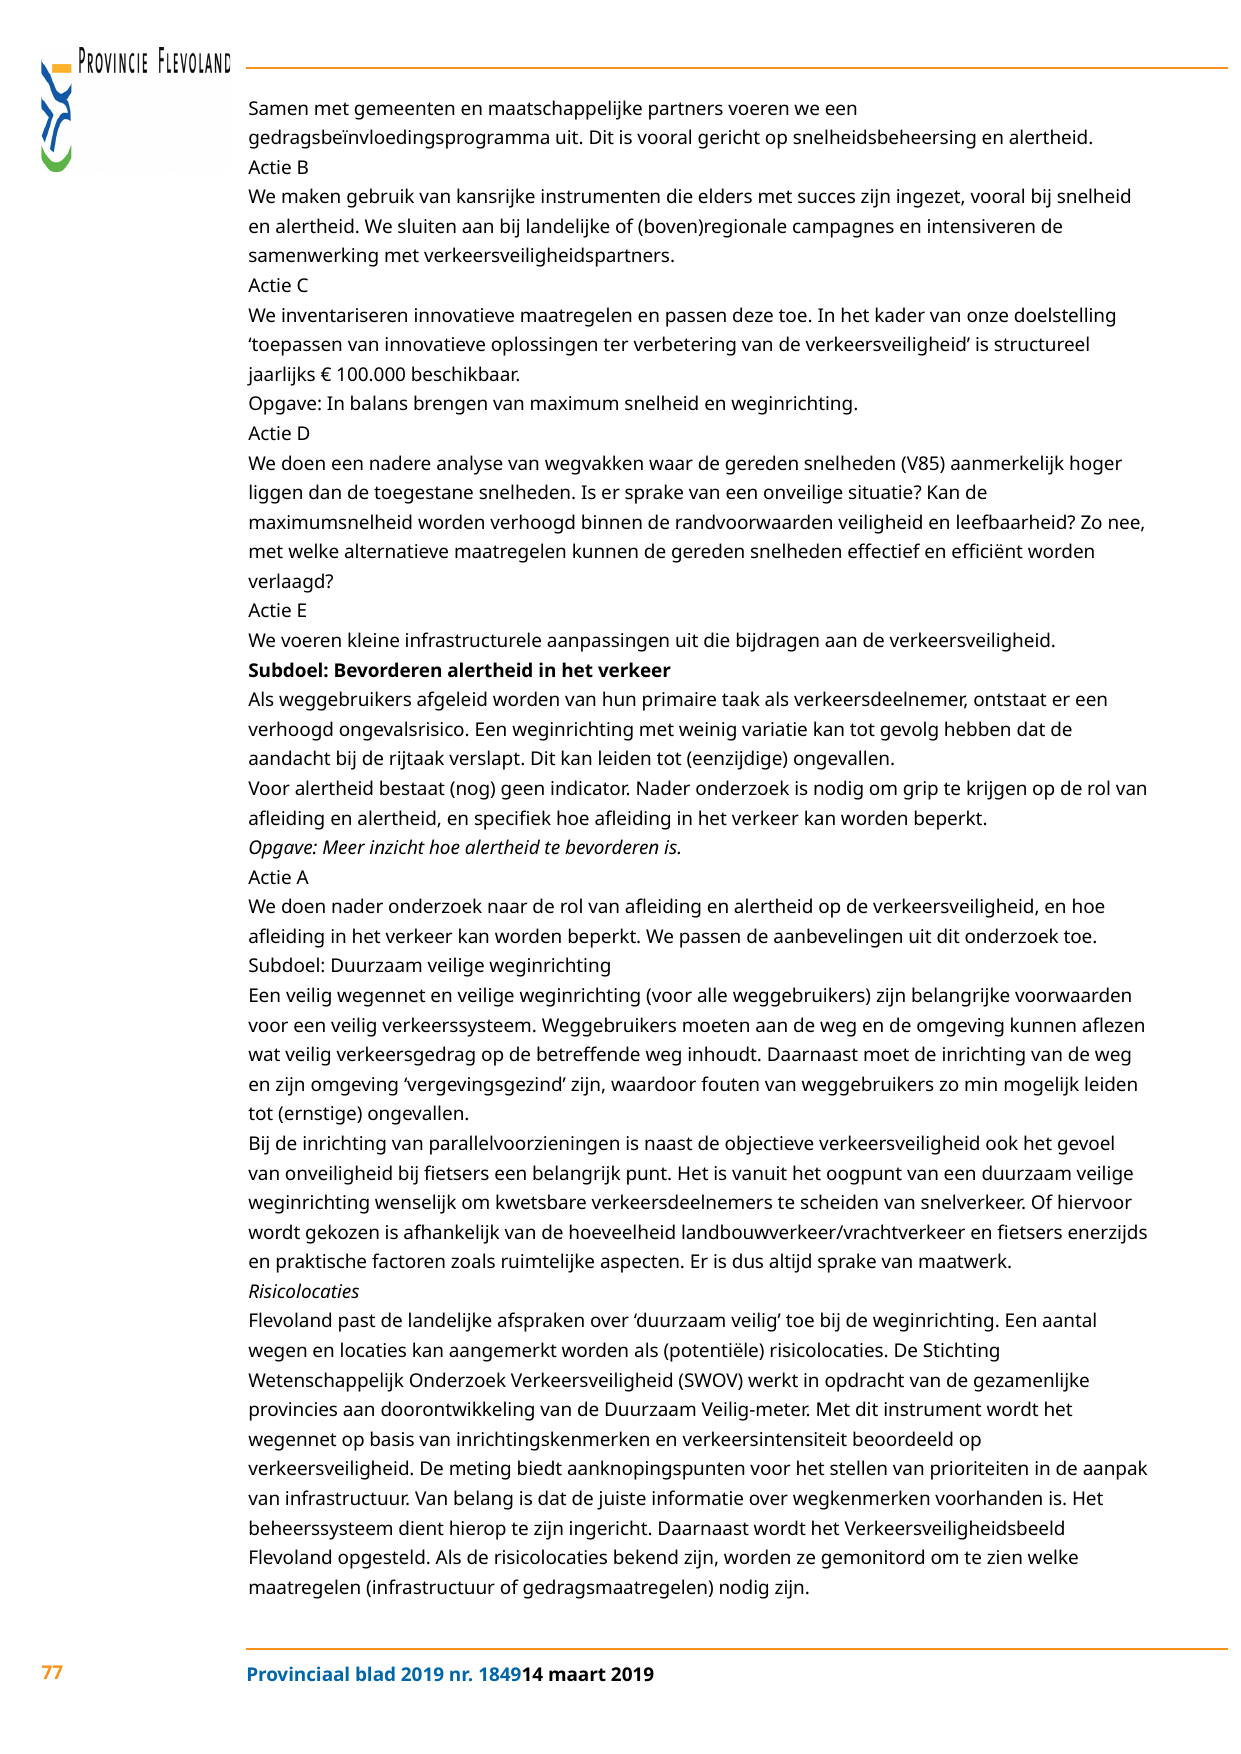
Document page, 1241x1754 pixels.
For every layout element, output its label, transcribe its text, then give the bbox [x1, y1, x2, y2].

picture [41, 47, 231, 172]
text Subdoel: Duurzaam veilige weginrichting [248, 953, 1152, 978]
text Flevoland past de landelijke afspraken over ‘duurzaam veilig’ toe bij de weginrichting. Een aantal wegen en locaties kan aangemerkt worden als (potentiële) risicolocaties. De Stichting Wetenschappelijk Onderzoek Verkeersveiligheid (SWOV) werkt in opdracht van de gezamenlijke provincies aan doorontwikkeling van de Duurzaam Veilig-meter. Met dit instrument wordt het wegennet op basis van inrichtingskenmerken en verkeersintensiteit beoordeeld op verkeersveiligheid. De meting biedt aanknopingspunten voor het stellen van prioriteiten in de aanpak van infrastructuur. Van belang is dat de juiste informatie over wegkenmerken voorhanden is. Het beheerssysteem dient hierop te zijn ingericht. Daarnaast wordt het Verkeersveiligheidsbeeld Flevoland opgesteld. Als de risicolocaties bekend zijn, worden ze gemonitord om te zien welke maatregelen (infrastructuur of gedragsmaatregelen) nodig zijn. [248, 1308, 1152, 1600]
text Actie C [248, 272, 1152, 298]
text We doen een nadere analyse van wegvakken waar de gereden snelheden (V85) aanmerkelijk hoger liggen dan de toegestane snelheden. Is er sprake van een onveilige situatie? Kan de maximumsnelheid worden verhoogd binnen de randvoorwaarden veiligheid en leefbaarheid? Zo nee, met welke alternatieve maatregelen kunnen de gereden snelheden effectief en efficiënt worden verlaagd? [248, 450, 1152, 594]
text We voeren kleine infrastructurele aanpassingen uit die bijdragen aan de verkeersveiligheid. [248, 627, 1152, 653]
text Samen met gemeenten en maatschappelijke partners voeren we een gedragsbeïnvloedingsprogramma uit. Dit is vooral gericht op snelheidsbeheersing en alertheid. [248, 95, 1152, 150]
text Actie E [248, 598, 1152, 623]
text Voor alertheid bestaat (nog) geen indicator. Nader onderzoek is nodig om grip te krijgen op de rol van afleiding en alertheid, en specifiek hoe afleiding in het verkeer kan worden beperkt. [248, 775, 1152, 831]
text We inventariseren innovatieve maatregelen en passen deze toe. In het kader van onze doelstelling ‘toepassen van innovatieve oplossingen ter verbetering van de verkeersveiligheid’ is structureel jaarlijks € 100.000 beschikbaar. [248, 302, 1152, 387]
text Risicolocaties [248, 1278, 1152, 1304]
text Actie B [248, 154, 1152, 180]
text Opgave: Meer inzicht hoe alertheid te bevorderen is. [248, 834, 1152, 860]
text Subdoel: Bevorderen alertheid in het verkeer [248, 657, 1152, 683]
text Actie A [248, 864, 1152, 890]
text Een veilig wegennet en veilige weginrichting (voor alle weggebruikers) zijn belangrijke voorwaarden voor een veilig verkeerssysteem. Weggebruikers moeten aan de weg en de omgeving kunnen aflezen wat veilig verkeersgedrag op de betreffende weg inhoudt. Daarnaast moet de inrichting van de weg en zijn omgeving ‘vergevingsgezind’ zijn, waardoor fouten van weggebruikers zo min mogelijk leiden tot (ernstige) ongevallen. [248, 982, 1152, 1126]
text We doen nader onderzoek naar de rol van afleiding en alertheid op de verkeersveiligheid, en hoe afleiding in het verkeer kan worden beperkt. We passen de aanbevelingen uit dit onderzoek toe. [248, 893, 1152, 949]
text Bij de inrichting van parallelvoorzieningen is naast de objectieve verkeersveiligheid ook het gevoel van onveiligheid bij fietsers een belangrijk punt. Het is vanuit het oogpunt van een duurzaam veilige weginrichting wenselijk om kwetsbare verkeersdeelnemers te scheiden van snelverkeer. Of hiervoor wordt gekozen is afhankelijk van de hoeveelheid landbouwverkeer/vrachtverkeer en fietsers enerzijds en praktische factoren zoals ruimtelijke aspecten. Er is dus altijd sprake van maatwerk. [248, 1130, 1152, 1274]
text We maken gebruik van kansrijke instrumenten die elders met succes zijn ingezet, vooral bij snelheid en alertheid. We sluiten aan bij landelijke of (boven)regionale campagnes en intensiveren de samenwerking met verkeersveiligheidspartners. [248, 183, 1152, 268]
text Als weggebruikers afgeleid worden van hun primaire taak als verkeersdeelnemer, ontstaat er een verhoogd ongevalsrisico. Een weginrichting met weinig variatie kan tot gevolg hebben dat de aandacht bij de rijtaak verslapt. Dit kan leiden tot (eenzijdige) ongevallen. [248, 686, 1152, 771]
text Opgave: In balans brengen van maximum snelheid en weginrichting. [248, 391, 1152, 416]
text Actie D [248, 420, 1152, 446]
